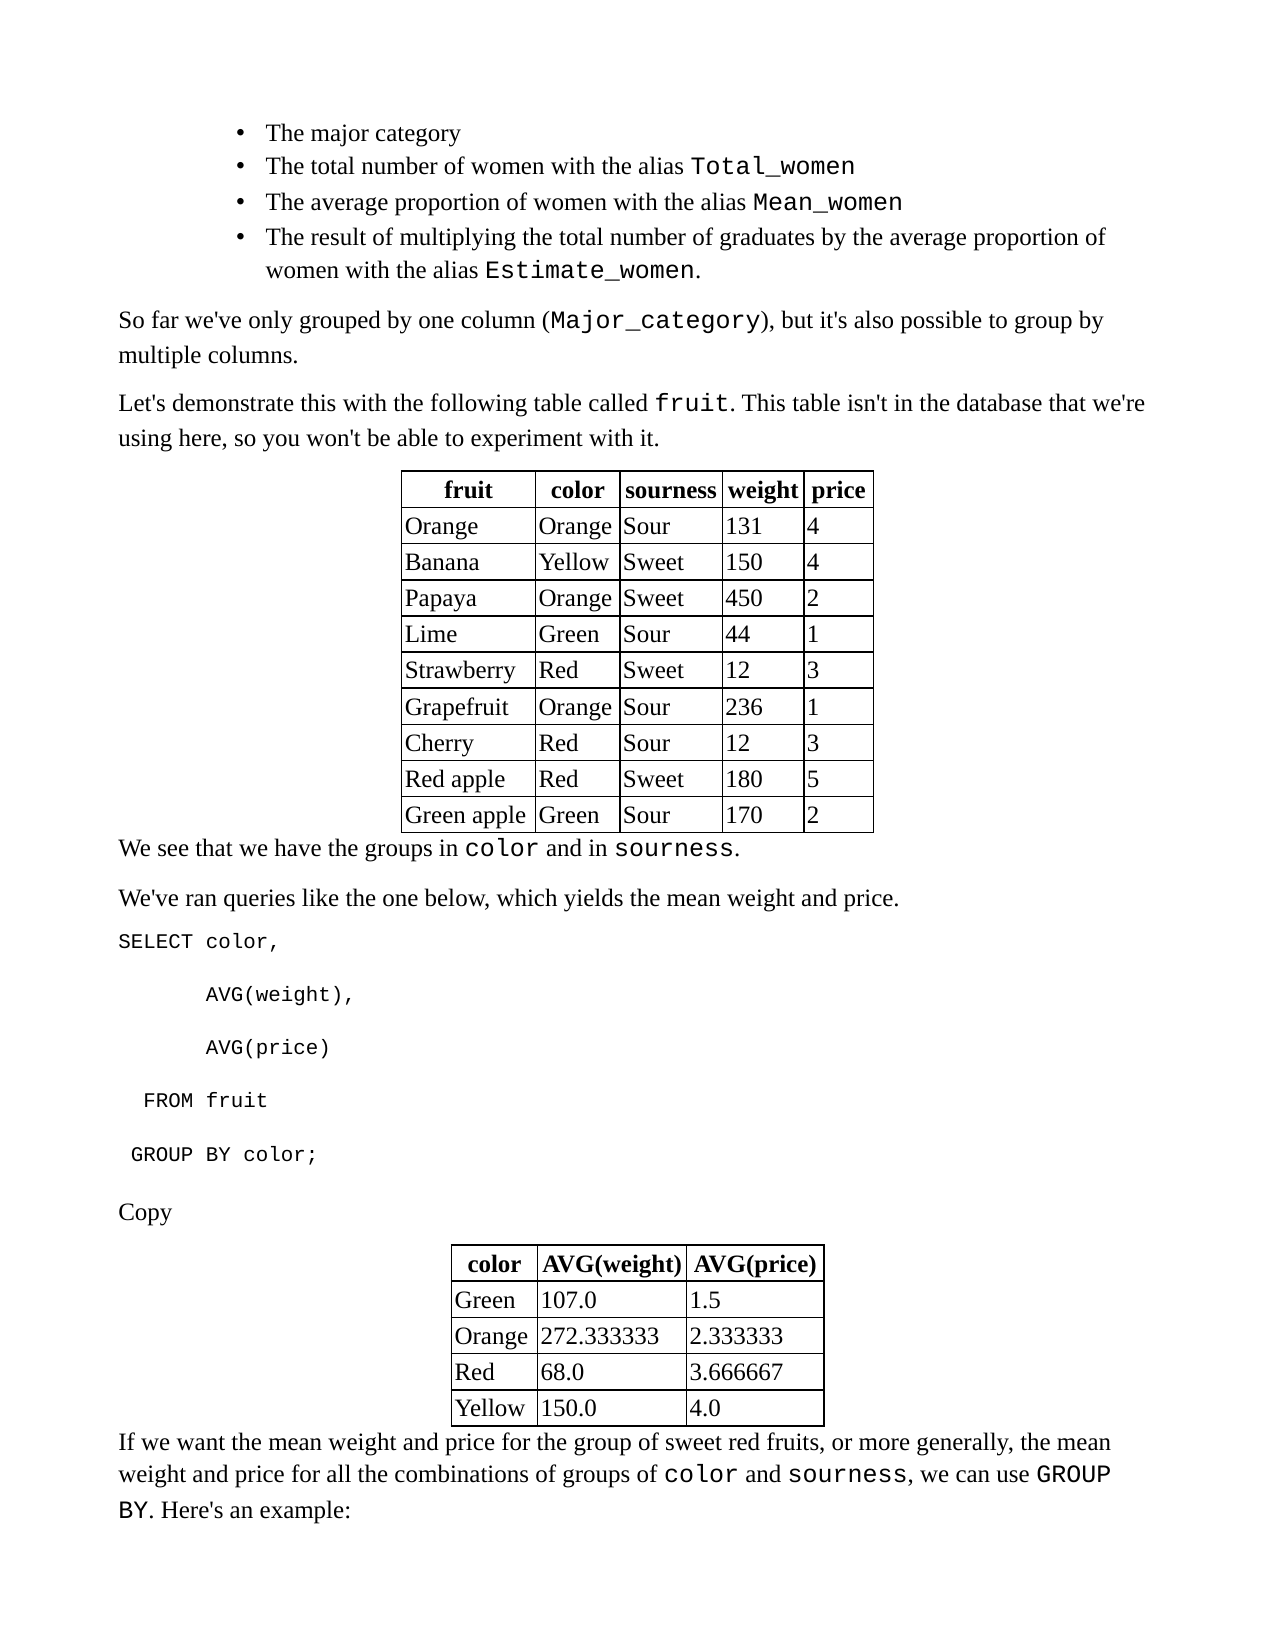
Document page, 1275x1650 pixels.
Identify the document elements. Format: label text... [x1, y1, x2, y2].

table_cell Sweet [621, 544, 722, 579]
table_cell 5 [805, 761, 873, 796]
text SELECT color, [118, 931, 1157, 955]
table_cell 272.333333 [538, 1318, 686, 1353]
list The average proportion of women with the alias Mean_women [236, 187, 1157, 217]
table_header fruit [402, 472, 535, 507]
table_cell Sweet [621, 761, 722, 796]
table_cell Green [452, 1282, 537, 1317]
table_cell 2 [805, 797, 873, 832]
text We've ran queries like the one below, which yields the mean weight and price. [118, 883, 1157, 912]
table_cell Sour [621, 617, 722, 651]
text We see that we have the groups in color and in sourness. [118, 833, 1157, 864]
table_cell Sweet [621, 581, 722, 615]
table_cell 107.0 [538, 1282, 686, 1317]
table_header AVG(weight) [538, 1246, 686, 1280]
table_cell 450 [723, 581, 803, 615]
table_header color [536, 472, 619, 507]
table_header sourness [621, 472, 722, 507]
table_cell Papaya [402, 581, 535, 615]
table_header AVG(price) [687, 1246, 823, 1280]
text If we want the mean weight and price for the group of sweet red fruits, or more generally, the mean weight and price for all the combinations of groups of color and sourness, we can use GROUP BY. Here's an example: [118, 1427, 1157, 1526]
list The total number of women with the alias Total_women [236, 151, 1157, 182]
table_cell Red [536, 653, 619, 687]
table_cell Orange [536, 581, 619, 615]
list The major category [236, 118, 1157, 147]
table_cell Yellow [536, 544, 619, 579]
table_cell Red [536, 725, 619, 759]
table_header color [452, 1246, 537, 1280]
table_cell Orange [536, 689, 619, 723]
table_cell 131 [723, 508, 803, 543]
table_cell 3 [805, 653, 873, 687]
text FROM fruit [118, 1090, 1157, 1114]
table_cell Sour [621, 725, 722, 759]
table_cell Sour [621, 508, 722, 543]
table_cell Strawberry [402, 653, 535, 687]
text AVG(price) [118, 1037, 1157, 1061]
table_cell 3 [805, 725, 873, 759]
table_cell 180 [723, 761, 803, 796]
text So far we've only grouped by one column (Major_category), but it's also possible to group by multiple columns. [118, 305, 1157, 369]
table_cell 44 [723, 617, 803, 651]
table_cell 1 [805, 617, 873, 651]
text Let's demonstrate this with the following table called fruit. This table isn't in the database that we're using here, so you won't be able to experiment with it. [118, 388, 1157, 452]
table_cell 3.666667 [687, 1354, 823, 1389]
table_cell 150.0 [538, 1391, 686, 1425]
table_cell 68.0 [538, 1354, 686, 1389]
table_cell Green apple [402, 797, 535, 832]
table_cell 170 [723, 797, 803, 832]
table_cell Green [536, 617, 619, 651]
table_cell 4 [805, 544, 873, 579]
table_cell Red [536, 761, 619, 796]
table_cell 1.5 [687, 1282, 823, 1317]
table_cell Cherry [402, 725, 535, 759]
table_cell 2.333333 [687, 1318, 823, 1353]
table_cell Orange [452, 1318, 537, 1353]
table_header weight [723, 472, 803, 507]
table_cell 12 [723, 725, 803, 759]
table_header price [805, 472, 873, 507]
table_cell Red apple [402, 761, 535, 796]
table_cell Grapefruit [402, 689, 535, 723]
table_cell Sour [621, 797, 722, 832]
table_cell 1 [805, 689, 873, 723]
table_cell Red [452, 1354, 537, 1389]
table_cell Sour [621, 689, 722, 723]
table_cell 12 [723, 653, 803, 687]
table_cell Orange [402, 508, 535, 543]
table_cell 236 [723, 689, 803, 723]
text Copy [118, 1197, 1157, 1225]
table_cell Sweet [621, 653, 722, 687]
table_cell Yellow [452, 1391, 537, 1425]
table_cell 4.0 [687, 1391, 823, 1425]
table_cell 2 [805, 581, 873, 615]
table_cell Banana [402, 544, 535, 579]
text GROUP BY color; [118, 1143, 1157, 1167]
table_cell Lime [402, 617, 535, 651]
table_cell 4 [805, 508, 873, 543]
table_cell Orange [536, 508, 619, 543]
text AVG(weight), [118, 984, 1157, 1008]
table_cell 150 [723, 544, 803, 579]
table_cell Green [536, 797, 619, 832]
list The result of multiplying the total number of graduates by the average proportion of women with the alias Estimate_women. [236, 222, 1157, 286]
